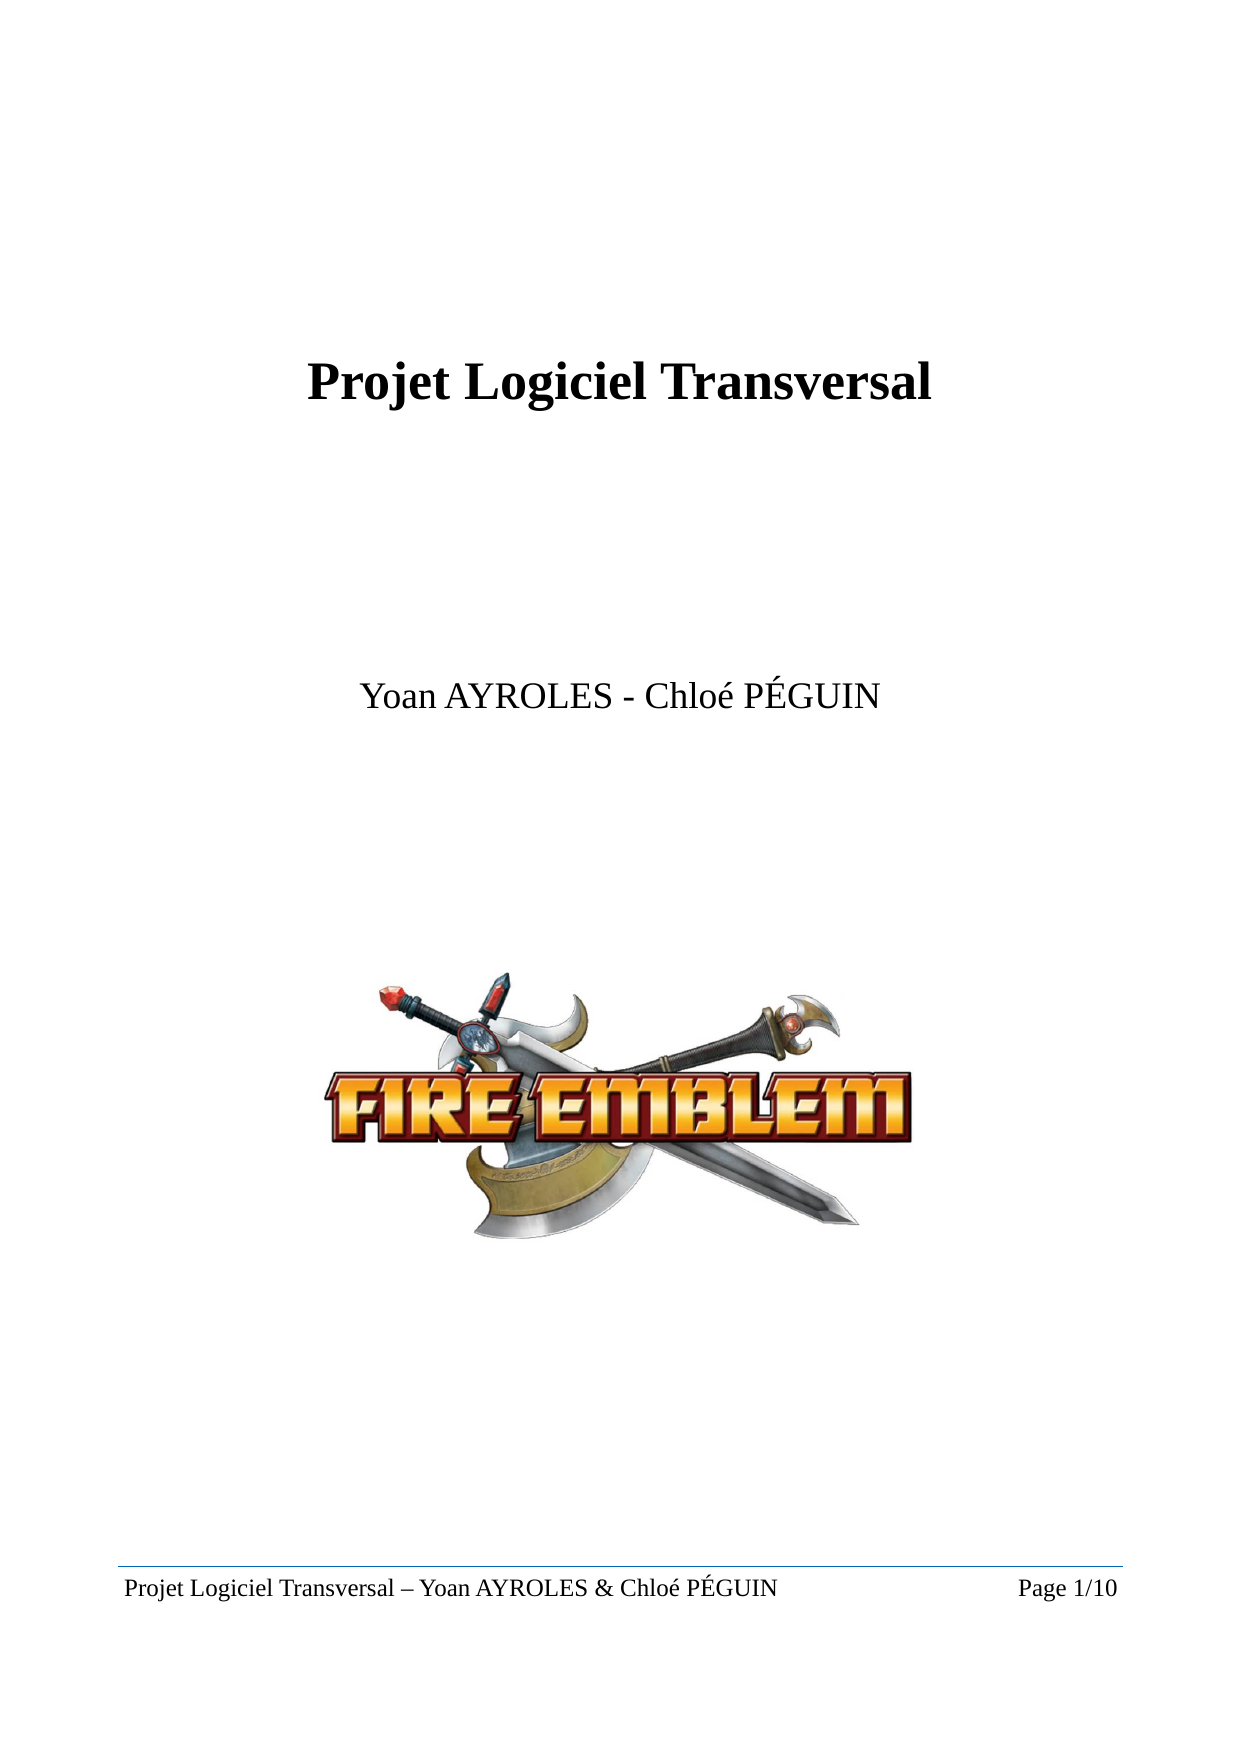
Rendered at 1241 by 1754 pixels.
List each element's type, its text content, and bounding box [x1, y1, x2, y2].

text Yoan AYROLES - Chloé PÉGUIN [118, 673, 1122, 716]
text Projet Logiciel Transversal [118, 349, 1122, 411]
picture [253, 899, 987, 1312]
table_header [118, 868, 1122, 1346]
